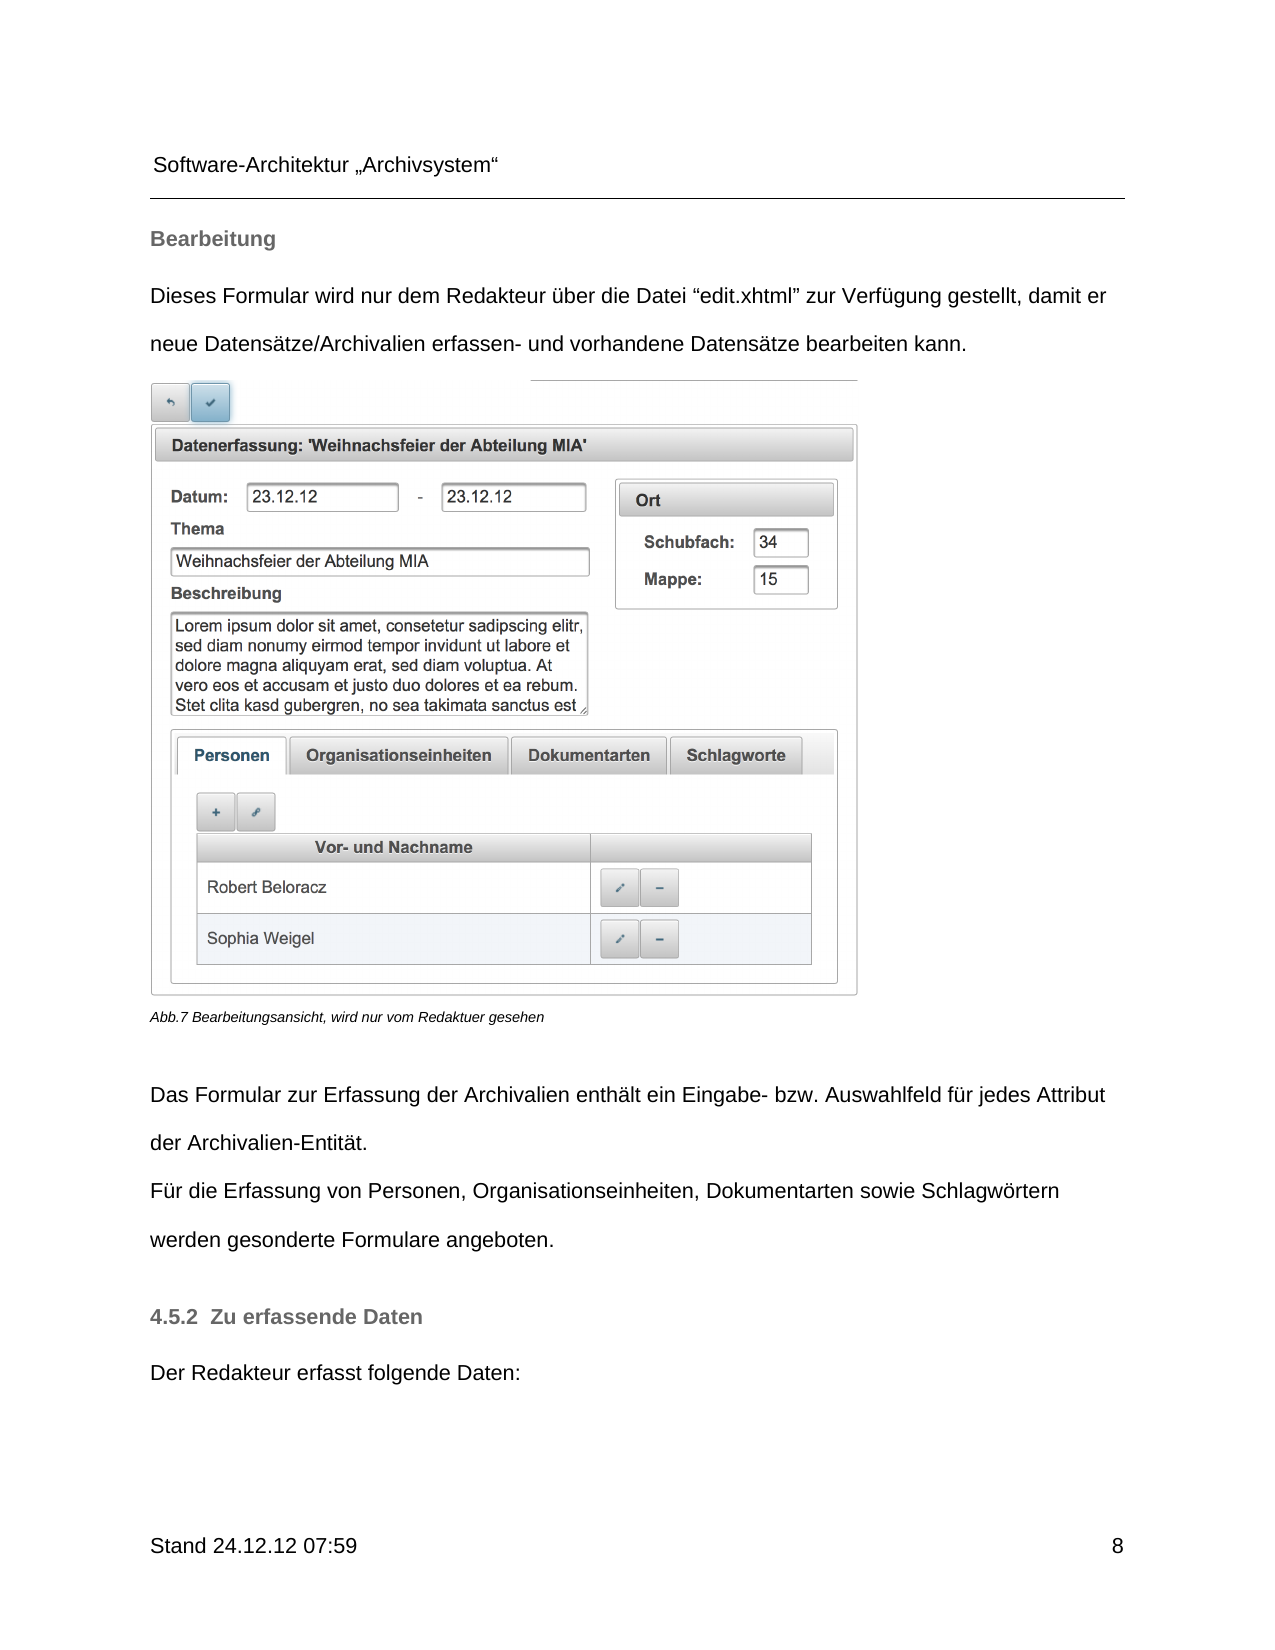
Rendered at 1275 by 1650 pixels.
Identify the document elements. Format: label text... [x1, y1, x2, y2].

subtitle Bearbeitung [150, 227, 1125, 269]
picture [150, 380, 859, 997]
text Dieses Formular wird nur dem Redakteur über die Datei “edit.xhtml” zur Verfügung gestellt, damit er neue Datensätze/Archivalien erfassen- und vorhandene Datensätze bearbeiten kann. [150, 284, 1125, 374]
subtitle 4.5.2 Zu erfassende Daten [150, 1305, 1125, 1347]
text Abb.7 Bearbeitungsansicht, wird nur vom Redaktuer gesehen [150, 1009, 1125, 1037]
text Für die Erfassung von Personen, Organisationseinheiten, Dokumentarten sowie Schlagwörtern werden gesonderte Formulare angeboten. [150, 1179, 1125, 1269]
text Das Formular zur Erfassung der Archivalien enthält ein Eingabe- bzw. Auswahlfeld für jedes Attribut der Archivalien-Entität. [150, 1083, 1125, 1173]
text Der Redakteur erfasst folgende Daten: [150, 1361, 1125, 1403]
